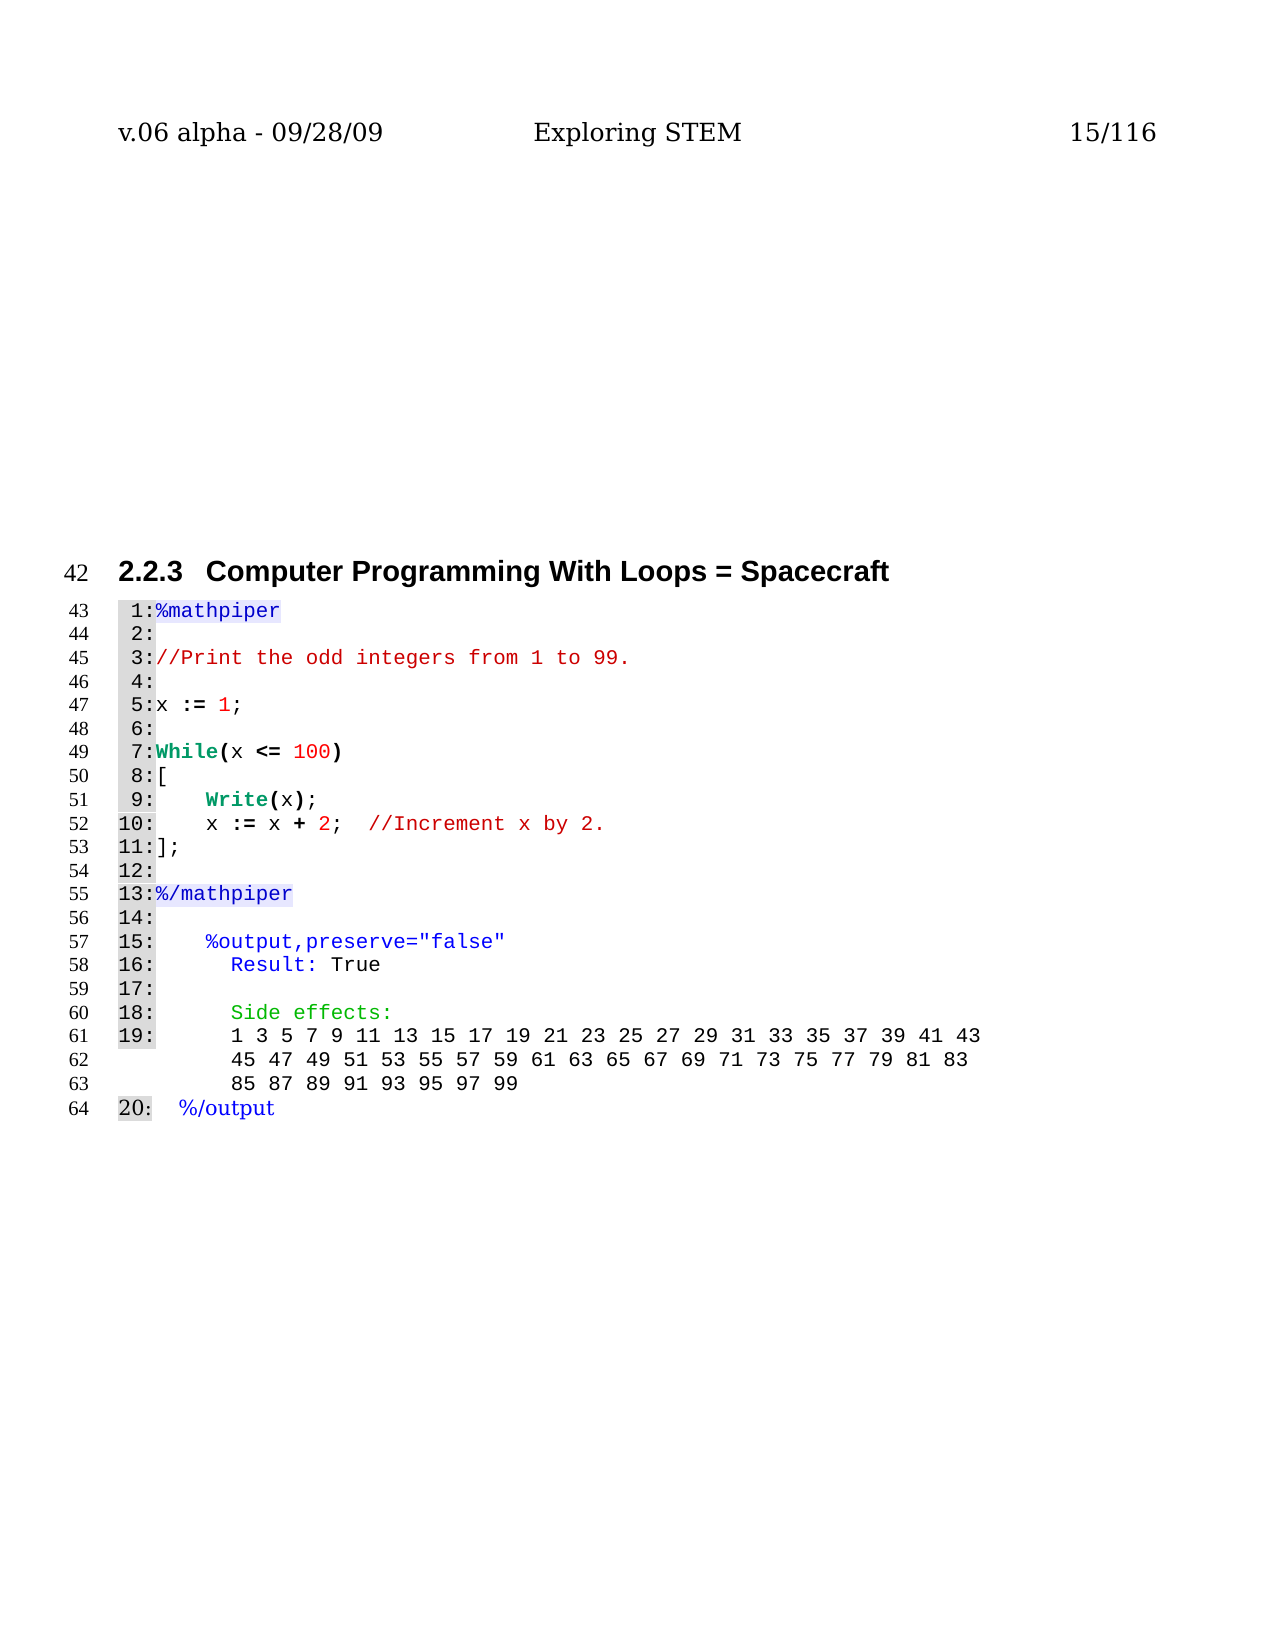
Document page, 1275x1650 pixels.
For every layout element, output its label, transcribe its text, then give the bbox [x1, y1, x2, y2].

text 45 47 49 51 53 55 57 59 61 63 65 67 69 71 73 75 77 79 81 83 [118, 1049, 1157, 1073]
text 16: Result: True [118, 954, 1157, 978]
text 13:%/mathpiper [118, 883, 1157, 907]
text 11:]; [118, 836, 1157, 860]
text 17: [118, 978, 1157, 1002]
text 5:x := 1; [118, 694, 1157, 718]
text 2: [118, 623, 1157, 647]
text 19: 1 3 5 7 9 11 13 15 17 19 21 23 25 27 29 31 33 35 37 39 41 43 [118, 1025, 1157, 1049]
text 1:%mathpiper [118, 600, 1157, 623]
text 6: [118, 718, 1157, 742]
text 15: %output,preserve="false" [118, 931, 1157, 954]
text 10: x := x + 2; //Increment x by 2. [118, 812, 1157, 836]
text 14: [118, 907, 1157, 931]
text 85 87 89 91 93 95 97 99 [118, 1073, 1157, 1096]
text 3://Print the odd integers from 1 to 99. [118, 647, 1157, 671]
text 7:While(x <= 100) [118, 742, 1157, 765]
text 20: %/output [118, 1096, 1157, 1121]
text 18: Side effects: [118, 1002, 1157, 1025]
text 9: Write(x); [118, 789, 1157, 812]
subtitle Computer Programming With Loops = Spacecraft [118, 554, 1157, 588]
text 12: [118, 860, 1157, 883]
text 4: [118, 671, 1157, 694]
text 8:[ [118, 765, 1157, 789]
